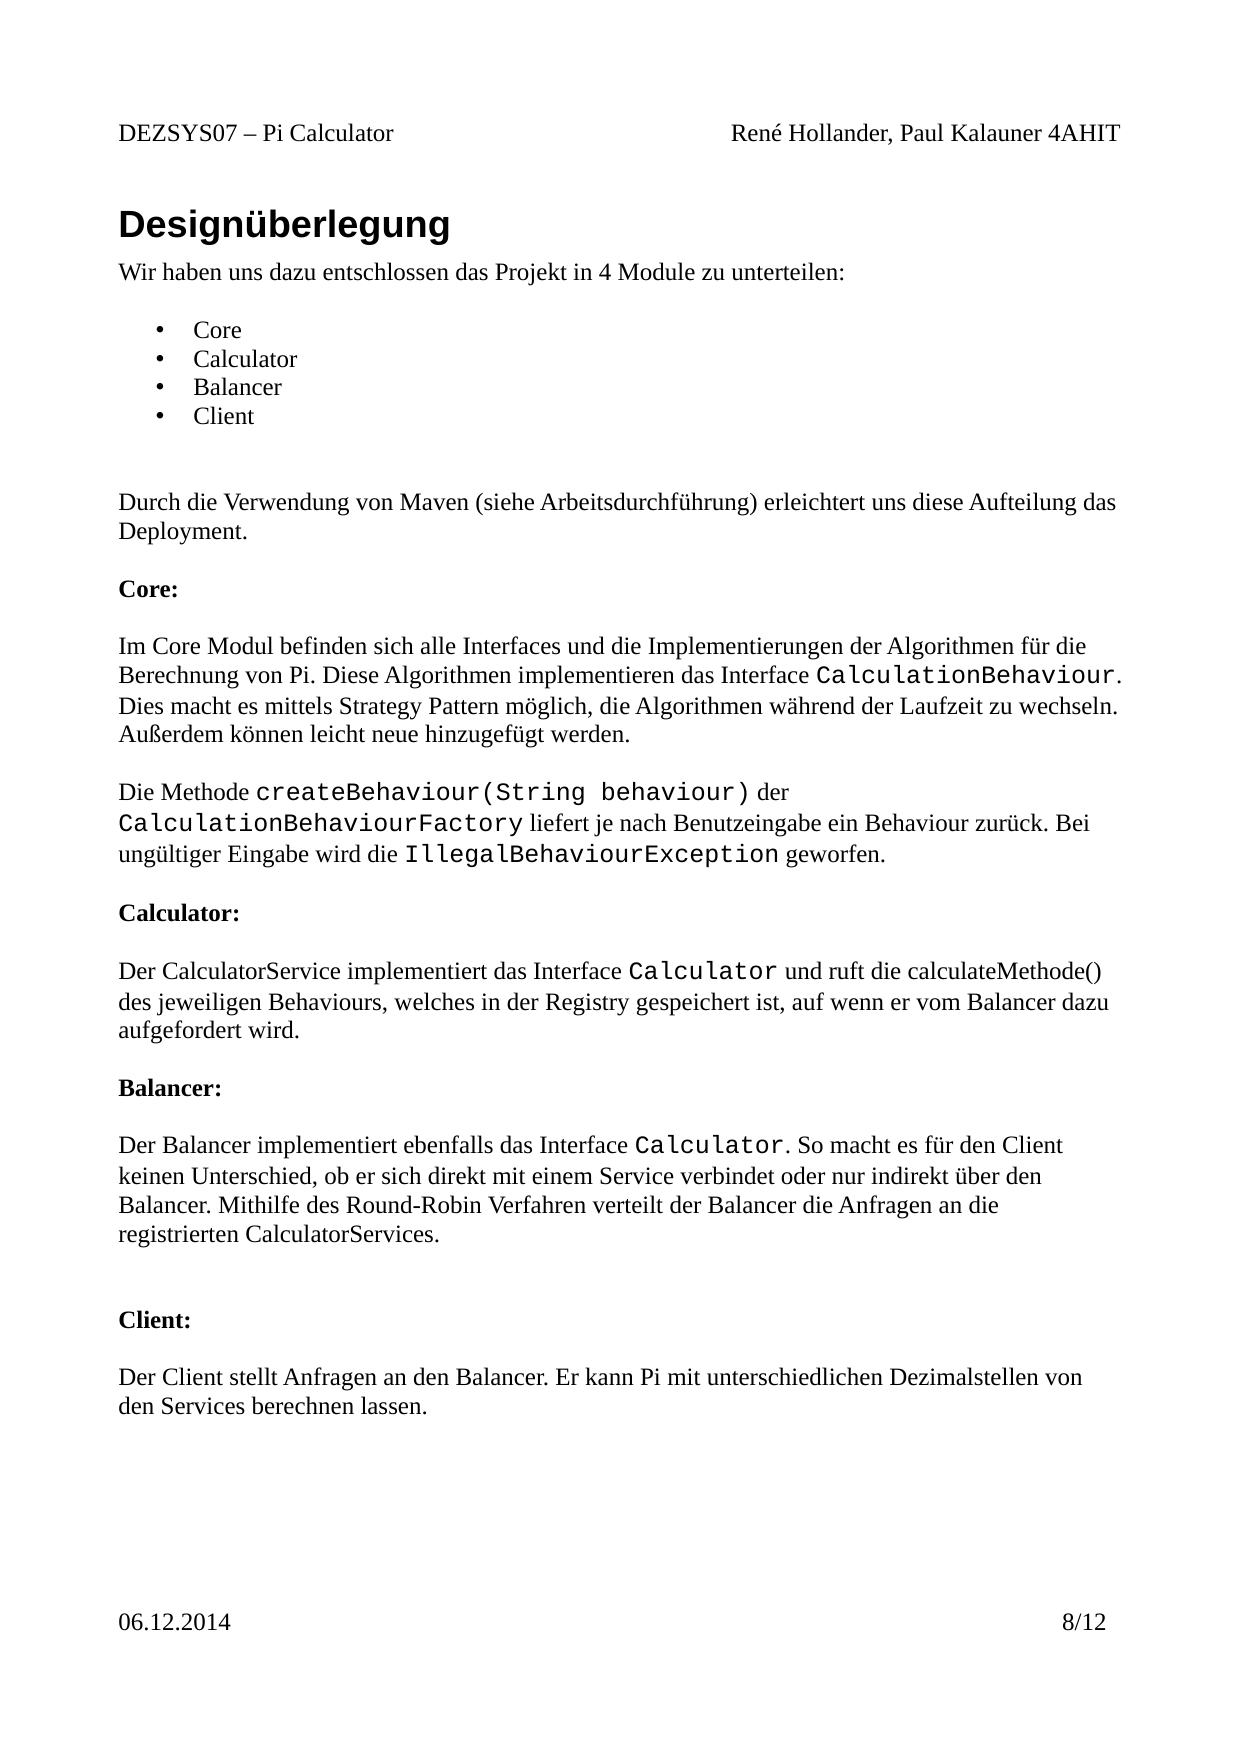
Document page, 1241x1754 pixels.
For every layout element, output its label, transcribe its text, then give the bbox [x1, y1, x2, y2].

text Calculator: [118, 898, 1122, 927]
text Core: [118, 574, 1122, 602]
text Der Client stellt Anfragen an den Balancer. Er kann Pi mit unterschiedlichen Dezimalstellen von den Services berechnen lassen. [118, 1362, 1122, 1420]
text Balancer: [118, 1073, 1122, 1102]
list Balancer [156, 372, 1122, 401]
text Die Methode createBehaviour(String behaviour) der CalculationBehaviourFactory liefert je nach Benutzeingabe ein Behaviour zurück. Bei ungültiger Eingabe wird die IllegalBehaviourException geworfen. [118, 777, 1122, 869]
text Durch die Verwendung von Maven (siehe Arbeitsdurchführung) erleichtert uns diese Aufteilung das Deployment. [118, 487, 1122, 545]
subtitle Designüberlegung [118, 201, 1122, 245]
list Core [156, 315, 1122, 344]
text Der CalculatorService implementiert das Interface Calculator und ruft die calculateMethode() des jeweiligen Behaviours, welches in der Registry gespeichert ist, auf wenn er vom Balancer dazu aufgefordert wird. [118, 956, 1122, 1044]
list Client [156, 401, 1122, 430]
text Im Core Modul befinden sich alle Interfaces und die Implementierungen der Algorithmen für die Berechnung von Pi. Diese Algorithmen implementieren das Interface CalculationBehaviour. Dies macht es mittels Strategy Pattern möglich, die Algorithmen während der Laufzeit zu wechseln. Außerdem können leicht neue hinzugefügt werden. [118, 631, 1122, 748]
list Calculator [156, 344, 1122, 372]
text Der Balancer implementiert ebenfalls das Interface Calculator. So macht es für den Client keinen Unterschied, ob er sich direkt mit einem Service verbindet oder nur indirekt über den Balancer. Mithilfe des Round-Robin Verfahren verteilt der Balancer die Anfragen an die registrierten CalculatorServices. [118, 1130, 1122, 1247]
text Wir haben uns dazu entschlossen das Projekt in 4 Module zu unterteilen: [118, 257, 1122, 286]
text Client: [118, 1305, 1122, 1334]
